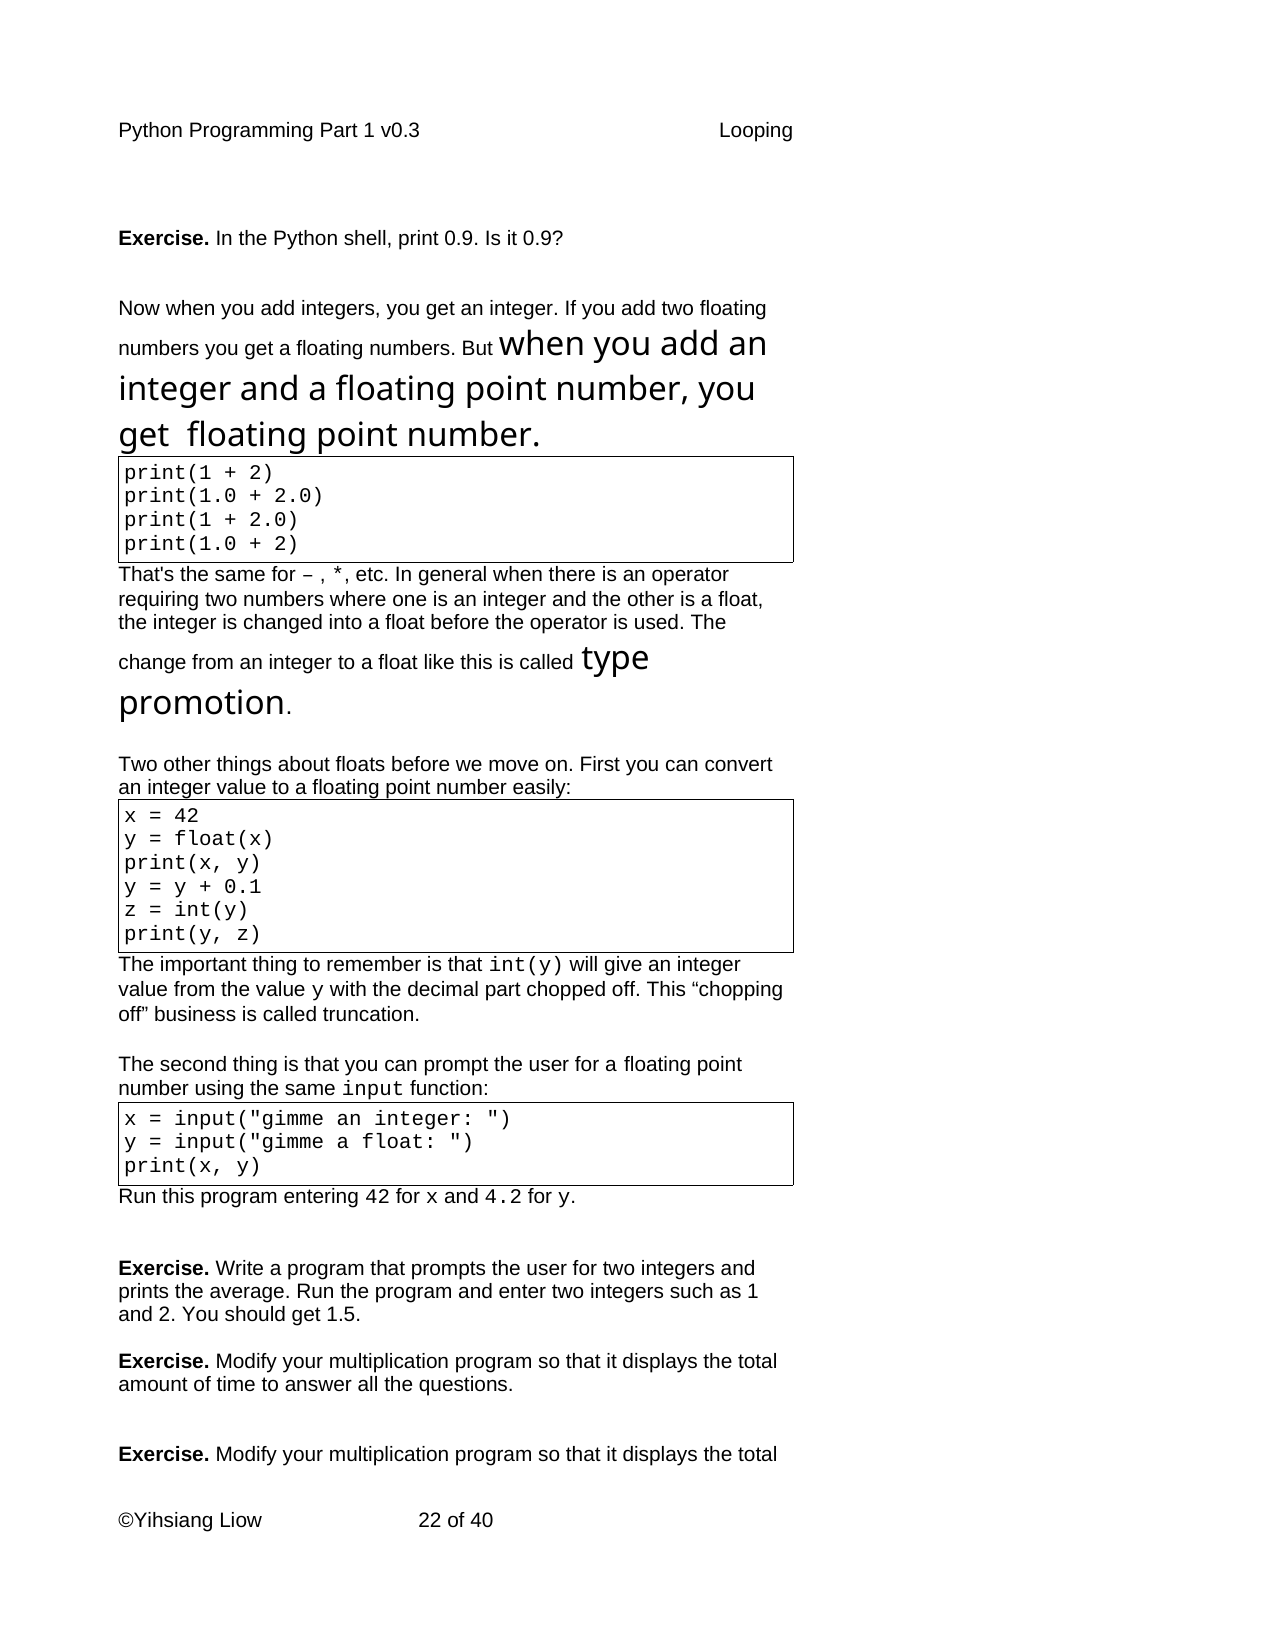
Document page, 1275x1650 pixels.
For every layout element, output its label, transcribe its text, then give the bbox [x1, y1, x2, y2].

text Exercise. Modify your multiplication program so that it displays the total [118, 1442, 793, 1465]
text The important thing to remember is that int(y) will give an integer value from the value y with the decimal part chopped off. This “chopping off” business is called truncation. [118, 953, 793, 1026]
table_header print(1 + 2) print(1.0 + 2.0) print(1 + 2.0) print(1.0 + 2) [119, 457, 793, 562]
text Exercise. In the Python shell, print 0.9. Is it 0.9? [118, 227, 793, 250]
text Exercise. Modify your multiplication program so that it displays the total amount of time to answer all the questions. [118, 1349, 793, 1396]
text Now when you add integers, you get an integer. If you add two floating numbers you get a floating numbers. But when you add an integer and a floating point number, you get floating point number. [118, 296, 793, 456]
table_header x = 42 y = float(x) print(x, y) y = y + 0.1 z = int(y) print(y, z) [119, 800, 793, 952]
text That's the same for – , *, etc. In general when there is an operator requiring two numbers where one is an integer and the other is a float, the integer is changed into a float before the operator is used. The change from an integer to a float like this is called type promotion. [118, 563, 793, 724]
text The second thing is that you can prompt the user for a floating point number using the same input function: [118, 1049, 793, 1102]
text Exercise. Write a program that prompts the user for two integers and prints the average. Run the program and enter two integers such as 1 and 2. You should get 1.5. [118, 1256, 793, 1326]
text Run this program entering 42 for x and 4.2 for y. [118, 1186, 793, 1210]
text Two other things about floats before we move on. First you can convert an integer value to a floating point number easily: [118, 752, 793, 799]
table_header x = input("gimme an integer: ") y = input("gimme a float: ") print(x, y) [119, 1103, 793, 1184]
